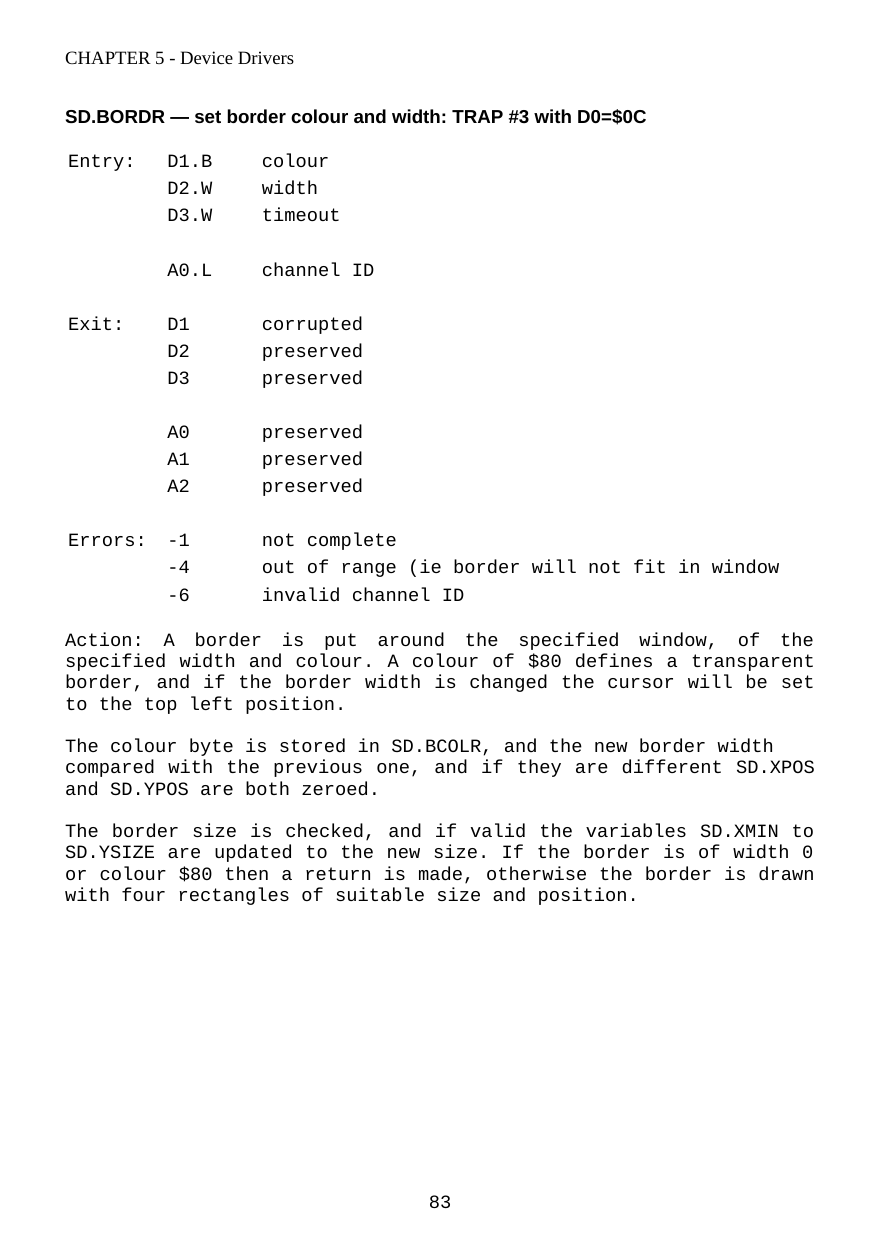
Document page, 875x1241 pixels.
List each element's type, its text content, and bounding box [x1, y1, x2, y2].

table_cell [259, 393, 815, 420]
table_header Entry: [65, 149, 164, 176]
table_cell preserved [259, 420, 815, 447]
table_cell -6 [164, 583, 259, 609]
table_cell timeout [259, 203, 815, 230]
table_cell D3.W [164, 203, 259, 230]
table_cell [259, 501, 815, 528]
text Action: A border is put around the specified window, of the specified width and colour. A colour of $80 defines a transparent border, and if the border width is changed the cursor will be set to the top left position. [65, 631, 815, 716]
table_cell out of range (ie border will not fit in window [259, 555, 815, 582]
table_header D1.B [164, 149, 259, 176]
text compared with the previous one, and if they are different SD.XPOS and SD.YPOS are both zeroed. [65, 758, 815, 801]
table_cell Errors: [65, 528, 164, 555]
table_cell preserved [259, 366, 815, 393]
table_cell D2.W [164, 176, 259, 203]
table_cell [65, 583, 164, 609]
table_cell [65, 393, 164, 420]
text The colour byte is stored in SD.BCOLR, and the new border width [65, 737, 815, 758]
table_cell preserved [259, 447, 815, 474]
table_cell D3 [164, 366, 259, 393]
subtitle SD.BORDR — set border colour and width: TRAP #3 with D0=$0C [65, 106, 815, 128]
table_cell [164, 285, 259, 312]
table_cell channel ID [259, 258, 815, 284]
table_cell [164, 393, 259, 420]
table_cell invalid channel ID [259, 583, 815, 609]
table_cell corrupted [259, 312, 815, 339]
table_cell [65, 230, 164, 257]
table_header colour [259, 149, 815, 176]
table_cell Exit: [65, 312, 164, 339]
table_cell [65, 555, 164, 582]
table_cell A0 [164, 420, 259, 447]
table_cell [65, 420, 164, 447]
table_cell -4 [164, 555, 259, 582]
table_cell [259, 285, 815, 312]
table_cell A2 [164, 474, 259, 501]
table_cell not complete [259, 528, 815, 555]
table_cell [164, 230, 259, 257]
table_cell preserved [259, 474, 815, 501]
table_cell [259, 230, 815, 257]
table_cell [65, 447, 164, 474]
table_cell [65, 339, 164, 366]
table_cell [65, 474, 164, 501]
table_cell [65, 258, 164, 284]
text The border size is checked, and if valid the variables SD.XMIN to SD.YSIZE are updated to the new size. If the border is of width 0 or colour $80 then a return is made, otherwise the border is drawn with four rectangles of suitable size and position. [65, 822, 815, 907]
table_cell -1 [164, 528, 259, 555]
table_cell [164, 501, 259, 528]
table_cell [65, 203, 164, 230]
table_cell A1 [164, 447, 259, 474]
table_cell D2 [164, 339, 259, 366]
table_cell preserved [259, 339, 815, 366]
table_cell [65, 285, 164, 312]
table_cell width [259, 176, 815, 203]
table_cell D1 [164, 312, 259, 339]
table_cell [65, 176, 164, 203]
table_cell A0.L [164, 258, 259, 284]
table_cell [65, 366, 164, 393]
table_cell [65, 501, 164, 528]
